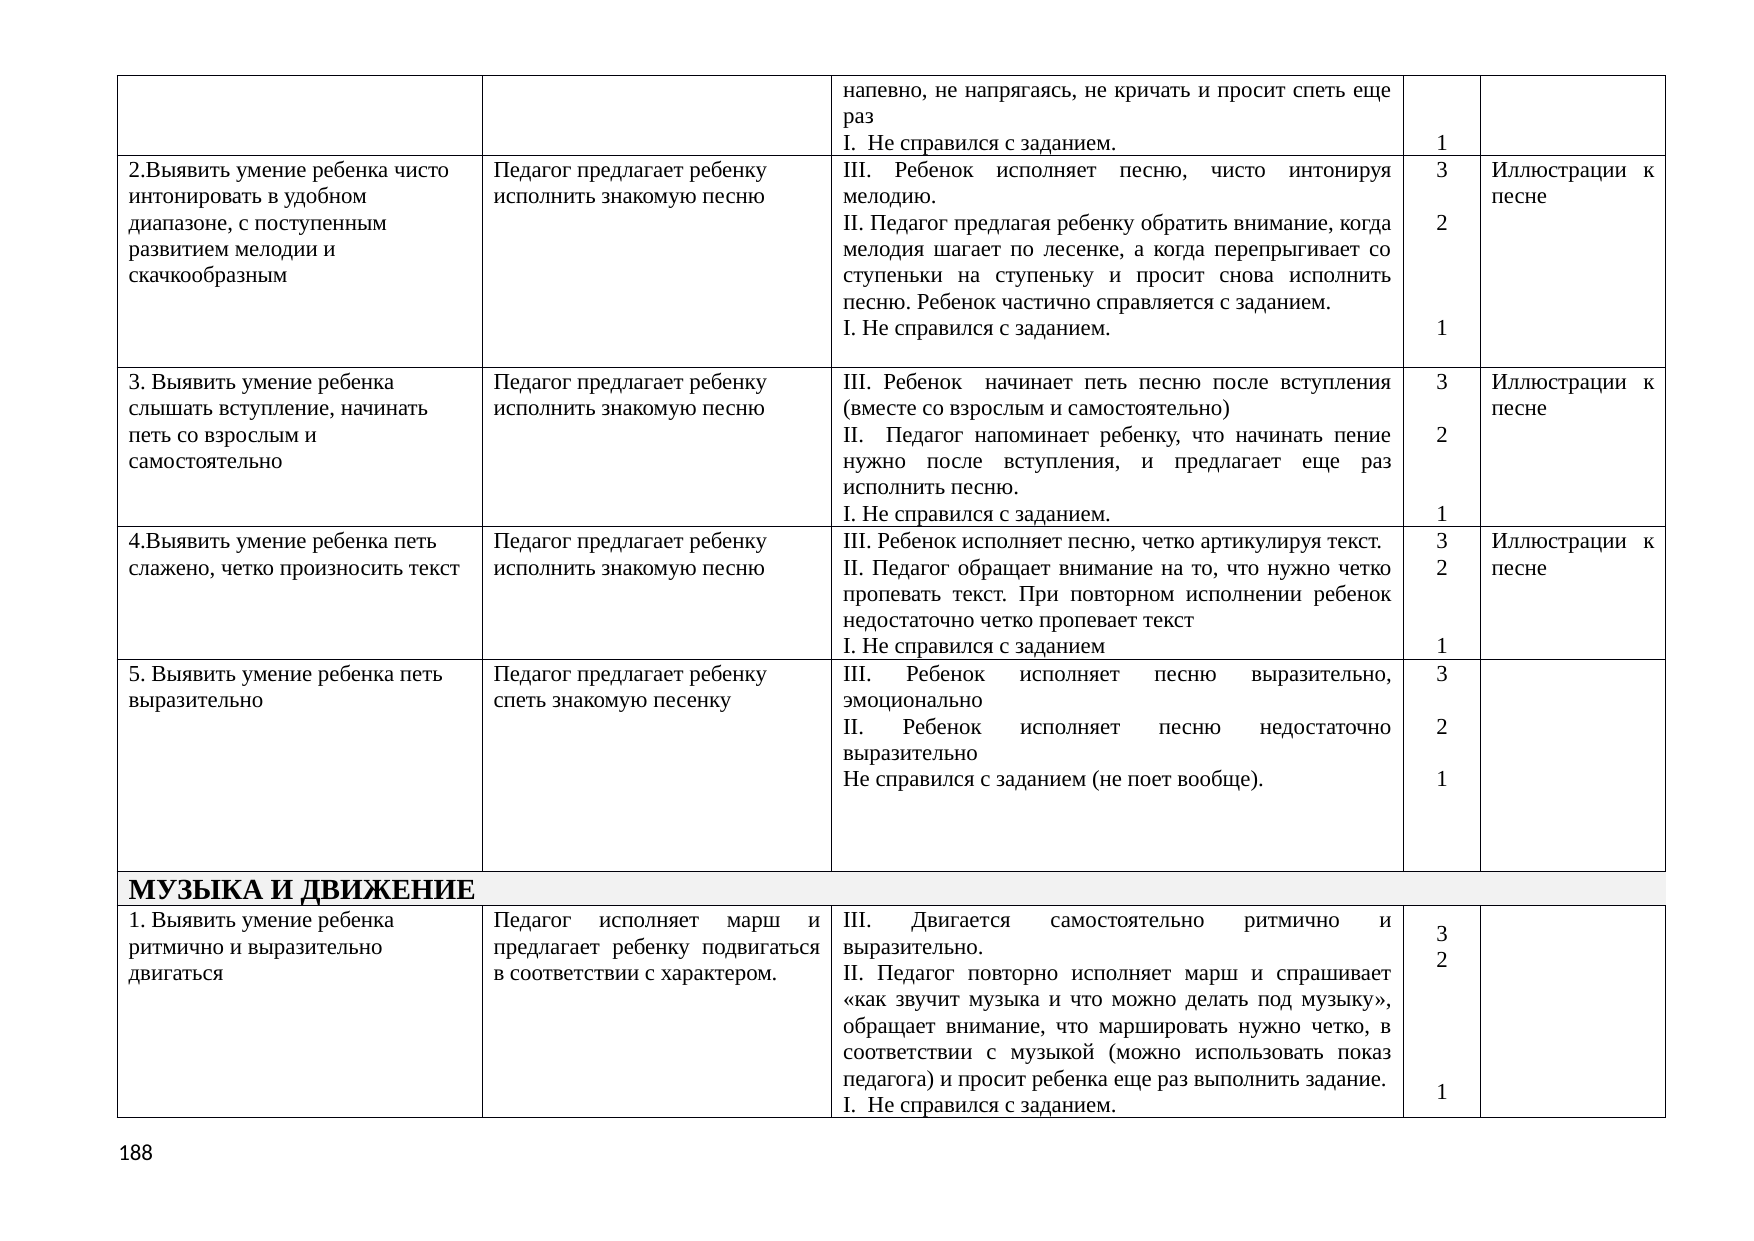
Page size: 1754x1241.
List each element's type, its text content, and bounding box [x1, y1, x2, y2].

table_cell напевно, не напрягаясь, не кричать и просит спеть еще раз I. Не справился с заданием. [832, 76, 1403, 155]
table_cell III. Двигается самостоятельно ритмично и выразительно. II. Педагог повторно исполняет марш и спрашивает «как звучит музыка и что можно делать под музыку», обращает внимание, что маршировать нужно четко, в соответствии с музыкой (можно использовать показ педагога) и просит ребенка еще раз выполнить задание. I. Не справился с заданием. [832, 906, 1403, 1117]
table_cell III. Ребенок исполняет песню выразительно, эмоционально II. Ребенок исполняет песню недостаточно выразительно Не справился с заданием (не поет вообще). [832, 660, 1403, 871]
table_cell Иллюстрации к песне [1481, 156, 1665, 367]
table_cell III. Ребенок исполняет песню, чисто интонируя мелодию. II. Педагог предлагая ребенку обратить внимание, когда мелодия шагает по лесенке, а когда перепрыгивает со ступеньки на ступеньку и просит снова исполнить песню. Ребенок частично справляется с заданием. I. Не справился с заданием. [832, 156, 1403, 367]
table_cell 3 2 1 [1404, 527, 1480, 659]
table_cell 3 2 1 [1404, 368, 1480, 526]
table_cell 5. Выявить умение ребенка петь выразительно [118, 660, 482, 871]
table_cell 4.Выявить умение ребенка петь слажено, четко произносить текст [118, 527, 482, 659]
table_cell [1481, 660, 1665, 871]
table_cell III. Ребенок начинает петь песню после вступления (вместе со взрослым и самостоятельно) II. Педагог напоминает ребенку, что начинать пение нужно после вступления, и предлагает еще раз исполнить песню. I. Не справился с заданием. [832, 368, 1403, 526]
table_cell [118, 76, 482, 155]
table_cell МУЗЫКА И ДВИЖЕНИЕ [118, 872, 1666, 905]
table_cell Педагог предлагает ребенку спеть знакомую песенку [483, 660, 831, 871]
table_cell Педагог предлагает ребенку исполнить знакомую песню [483, 156, 831, 367]
table_cell Педагог исполняет марш и предлагает ребенку подвигаться в соответствии с характером. [483, 906, 831, 1117]
table_cell 1. Выявить умение ребенка ритмично и выразительно двигаться [118, 906, 482, 1117]
table_cell III. Ребенок исполняет песню, четко артикулируя текст. II. Педагог обращает внимание на то, что нужно четко пропевать текст. При повторном исполнении ребенок недостаточно четко пропевает текст I. Не справился с заданием [832, 527, 1403, 659]
table_cell Педагог предлагает ребенку исполнить знакомую песню [483, 368, 831, 526]
table_cell Иллюстрации к песне [1481, 368, 1665, 526]
table_cell 3 2 1 [1404, 906, 1480, 1117]
table_cell 1 [1404, 76, 1480, 155]
table_cell [1481, 906, 1665, 1117]
table_cell 3 2 1 [1404, 660, 1480, 871]
table_cell [483, 76, 831, 155]
table_cell Иллюстрации к песне [1481, 527, 1665, 659]
table_cell Педагог предлагает ребенку исполнить знакомую песню [483, 527, 831, 659]
table_cell 3. Выявить умение ребенка слышать вступление, начинать петь со взрослым и самостоятельно [118, 368, 482, 526]
table_cell 2.Выявить умение ребенка чисто интонировать в удобном диапазоне, с поступенным развитием мелодии и скачкообразным [118, 156, 482, 367]
table_cell [1481, 76, 1665, 155]
table_cell 3 2 1 [1404, 156, 1480, 367]
